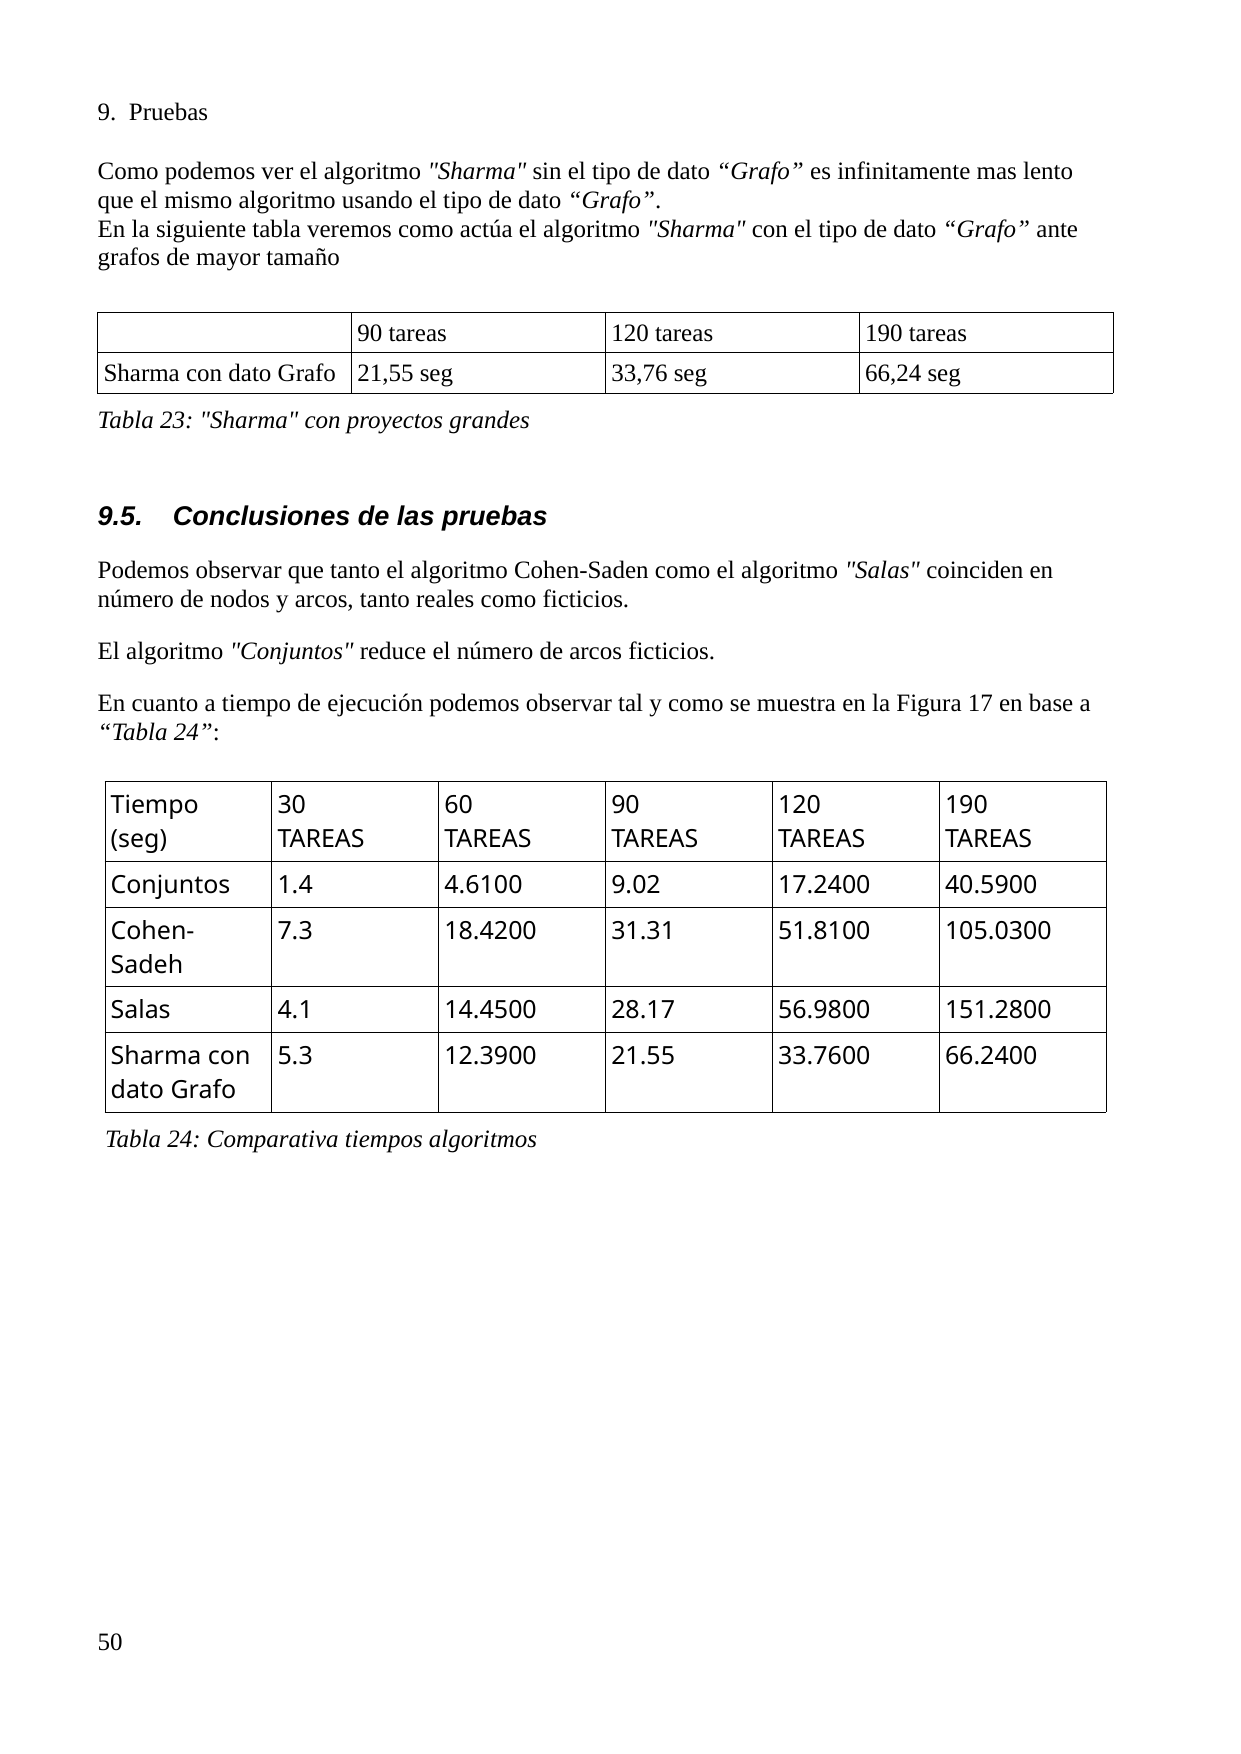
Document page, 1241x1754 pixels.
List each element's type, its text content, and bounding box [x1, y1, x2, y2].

table_cell 33,7600 [773, 1033, 939, 1112]
table_cell 21,55 [606, 1033, 772, 1112]
table_header 120 tareas [606, 313, 859, 352]
table_cell 40,5900 [940, 862, 1106, 907]
table_cell 17,2400 [773, 862, 939, 907]
text Tabla 24: Comparativa tiempos algoritmos [105, 1124, 1106, 1153]
table_header 90 tareas [352, 313, 605, 352]
table_cell 66,2400 [940, 1033, 1106, 1112]
table_cell Cohen-Sadeh [106, 908, 271, 986]
table_cell 7,3 [272, 908, 438, 986]
table_header 190 tareas [860, 313, 1113, 352]
text En cuanto a tiempo de ejecución podemos observar tal y como se muestra en la Figura 17 en base a “Tabla 24”: [97, 688, 1113, 746]
table_cell 66,24 seg [860, 353, 1113, 392]
table_cell 31,31 [606, 908, 772, 986]
table_cell 151,2800 [940, 987, 1106, 1032]
table_header 30 TAREAS [272, 782, 438, 861]
table_cell 9,02 [606, 862, 772, 907]
table_cell 4,6100 [439, 862, 605, 907]
table_cell 4,1 [272, 987, 438, 1032]
subtitle Conclusiones de las pruebas [97, 499, 1113, 531]
table_header Tiempo (seg) [106, 782, 271, 861]
text Tabla 23: "Sharma" con proyectos grandes [97, 405, 1113, 434]
table_cell 56,9800 [773, 987, 939, 1032]
table_cell Salas [106, 987, 271, 1032]
table_cell 5,3 [272, 1033, 438, 1112]
table_cell Sharma con dato Grafo [98, 353, 351, 392]
table_cell 12,3900 [439, 1033, 605, 1112]
table_header 90 TAREAS [606, 782, 772, 861]
table_cell 51,8100 [773, 908, 939, 986]
table_cell 21,55 seg [352, 353, 605, 392]
text El algoritmo "Conjuntos" reduce el número de arcos ficticios. [97, 636, 1113, 665]
table_cell 105,0300 [940, 908, 1106, 986]
table_header 190 TAREAS [940, 782, 1106, 861]
text Podemos observar que tanto el algoritmo Cohen-Saden como el algoritmo "Salas" coinciden en número de nodos y arcos, tanto reales como ficticios. [97, 555, 1113, 612]
table_cell 18,4200 [439, 908, 605, 986]
table_cell Sharma con dato Grafo [106, 1033, 271, 1112]
table_cell 33,76 seg [606, 353, 859, 392]
text Como podemos ver el algoritmo "Sharma" sin el tipo de dato “Grafo” es infinitamente mas lento que el mismo algoritmo usando el tipo de dato “Grafo”. [97, 156, 1113, 214]
text En la siguiente tabla veremos como actúa el algoritmo "Sharma" con el tipo de dato “Grafo” ante grafos de mayor tamaño [97, 214, 1113, 271]
table_cell Conjuntos [106, 862, 271, 907]
table_header 60 TAREAS [439, 782, 605, 861]
table_cell 14,4500 [439, 987, 605, 1032]
table_header 120 TAREAS [773, 782, 939, 861]
table_cell 1,4 [272, 862, 438, 907]
table_cell 28,17 [606, 987, 772, 1032]
table_header [98, 313, 351, 352]
